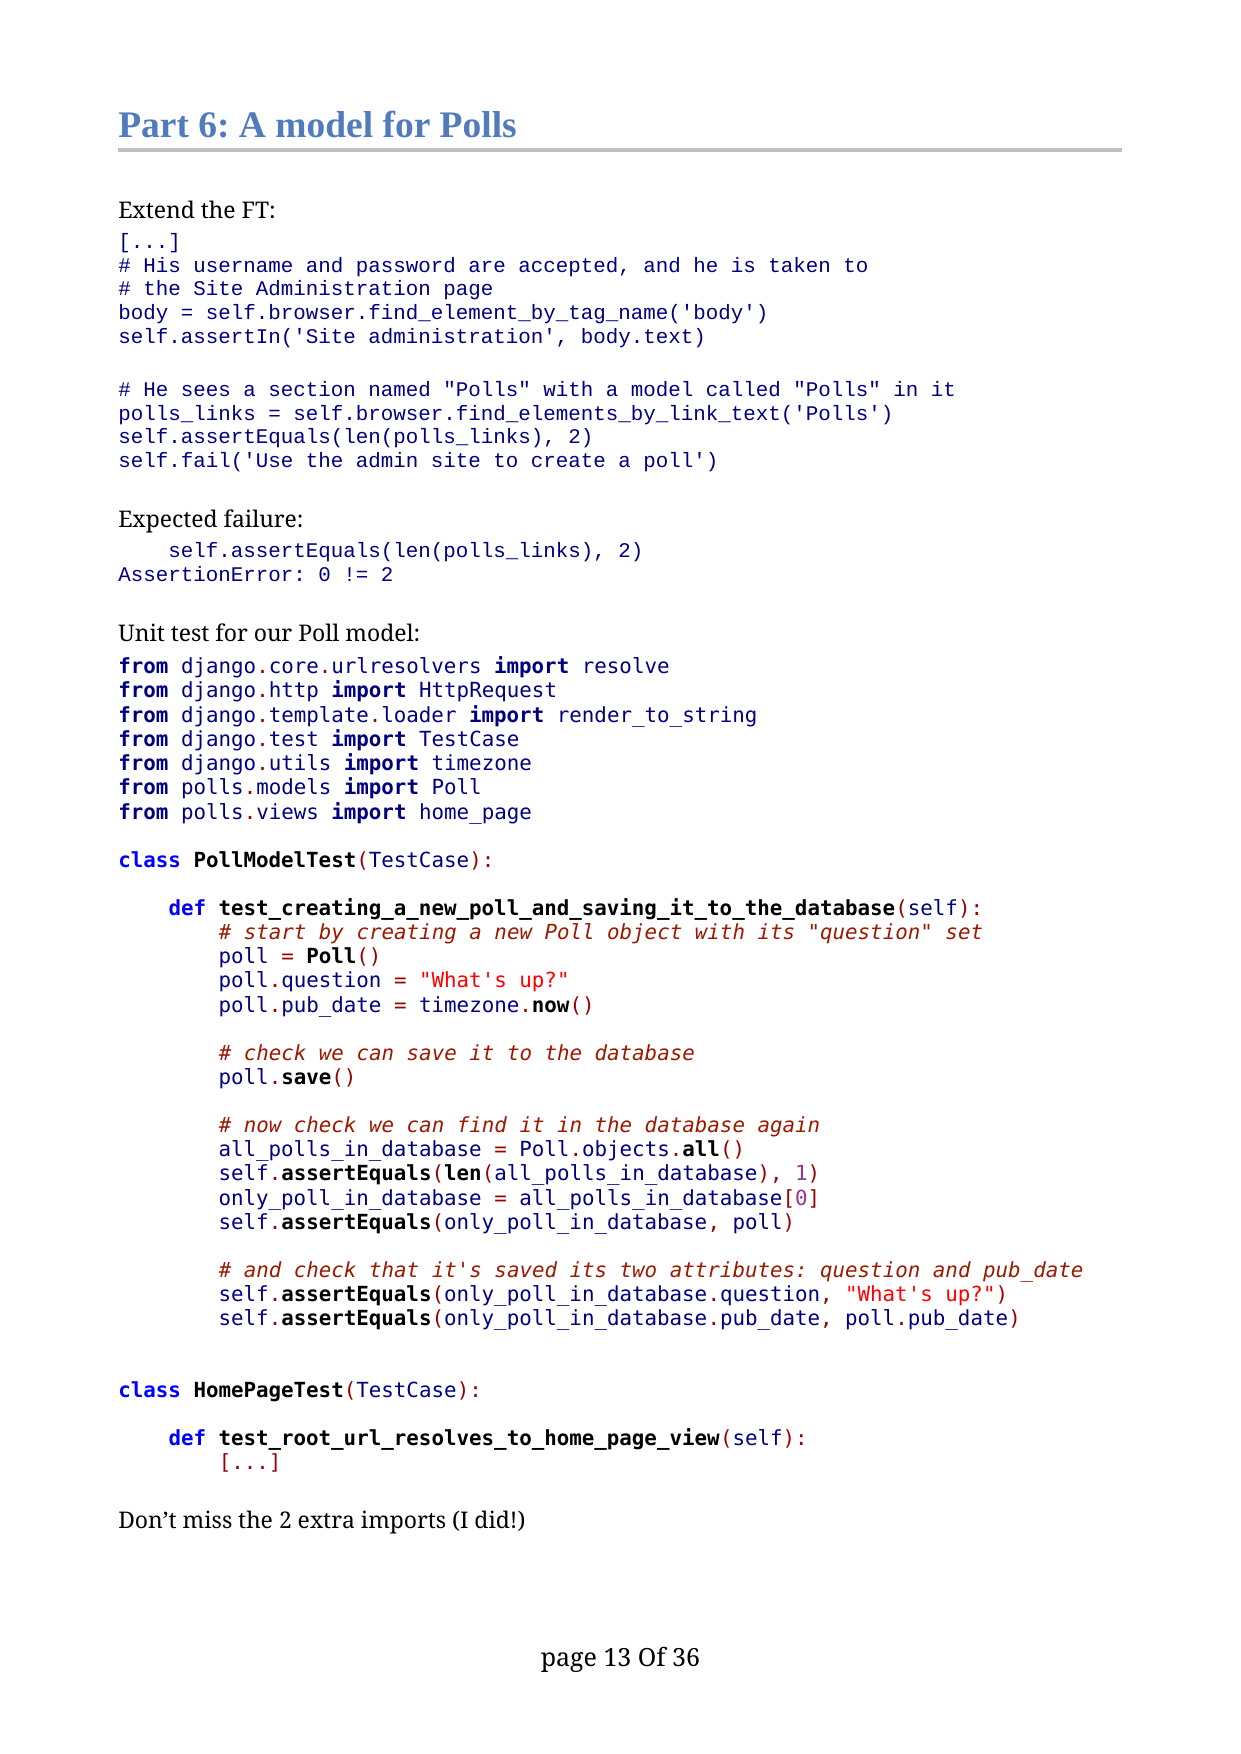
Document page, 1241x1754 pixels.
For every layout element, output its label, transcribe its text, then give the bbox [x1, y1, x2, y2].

text all_polls_in_database = Poll.objects.all() [118, 1137, 1122, 1161]
text self.assertEquals(len(all_polls_in_database), 1) [118, 1161, 1122, 1186]
text self.fail('Use the admin site to create a poll') [118, 450, 1122, 473]
text self.assertEquals(only_poll_in_database, poll) [118, 1210, 1122, 1234]
text class HomePageTest(TestCase): [118, 1378, 1122, 1402]
text self.assertEquals(len(polls_links), 2) [118, 426, 1122, 450]
text # the Site Administration page [118, 278, 1122, 302]
text poll.question = "What's up?" [118, 968, 1122, 993]
text [...] [118, 231, 1122, 255]
text from django.utils import timezone [118, 751, 1122, 775]
text # start by creating a new Poll object with its "question" set [118, 920, 1122, 944]
text # His username and password are accepted, and he is taken to [118, 255, 1122, 278]
text Unit test for our Poll model: [118, 617, 1122, 648]
text # He sees a section named "Polls" with a model called "Polls" in it [118, 379, 1122, 402]
text self.assertEquals(only_poll_in_database.question, "What's up?") [118, 1282, 1122, 1306]
text poll = Poll() [118, 944, 1122, 968]
text poll.save() [118, 1065, 1122, 1089]
subtitle Part 6: A model for Polls [118, 102, 1122, 148]
text poll.pub_date = timezone.now() [118, 993, 1122, 1017]
text only_poll_in_database = all_polls_in_database[0] [118, 1186, 1122, 1210]
text def test_creating_a_new_poll_and_saving_it_to_the_database(self): [118, 896, 1122, 920]
text class PollModelTest(TestCase): [118, 848, 1122, 872]
text from django.test import TestCase [118, 727, 1122, 751]
text polls_links = self.browser.find_elements_by_link_text('Polls') [118, 402, 1122, 426]
text self.assertEquals(len(polls_links), 2) [118, 540, 1122, 564]
text self.assertIn('Site administration', body.text) [118, 326, 1122, 349]
text body = self.browser.find_element_by_tag_name('body') [118, 302, 1122, 326]
text from polls.models import Poll [118, 775, 1122, 800]
text from django.core.urlresolvers import resolve [118, 654, 1122, 678]
text Extend the FT: [118, 194, 1122, 225]
text Don’t miss the 2 extra imports (I did!) [118, 1504, 1122, 1535]
text Expected failure: [118, 503, 1122, 534]
text # and check that it's saved its two attributes: question and pub_date [118, 1258, 1122, 1282]
text def test_root_url_resolves_to_home_page_view(self): [118, 1426, 1122, 1450]
text # check we can save it to the database [118, 1041, 1122, 1065]
text from django.template.loader import render_to_string [118, 703, 1122, 727]
text # now check we can find it in the database again [118, 1113, 1122, 1137]
text from polls.views import home_page [118, 800, 1122, 824]
text self.assertEquals(only_poll_in_database.pub_date, poll.pub_date) [118, 1306, 1122, 1331]
text from django.http import HttpRequest [118, 678, 1122, 703]
text [...] [118, 1450, 1122, 1474]
text AssertionError: 0 != 2 [118, 564, 1122, 587]
